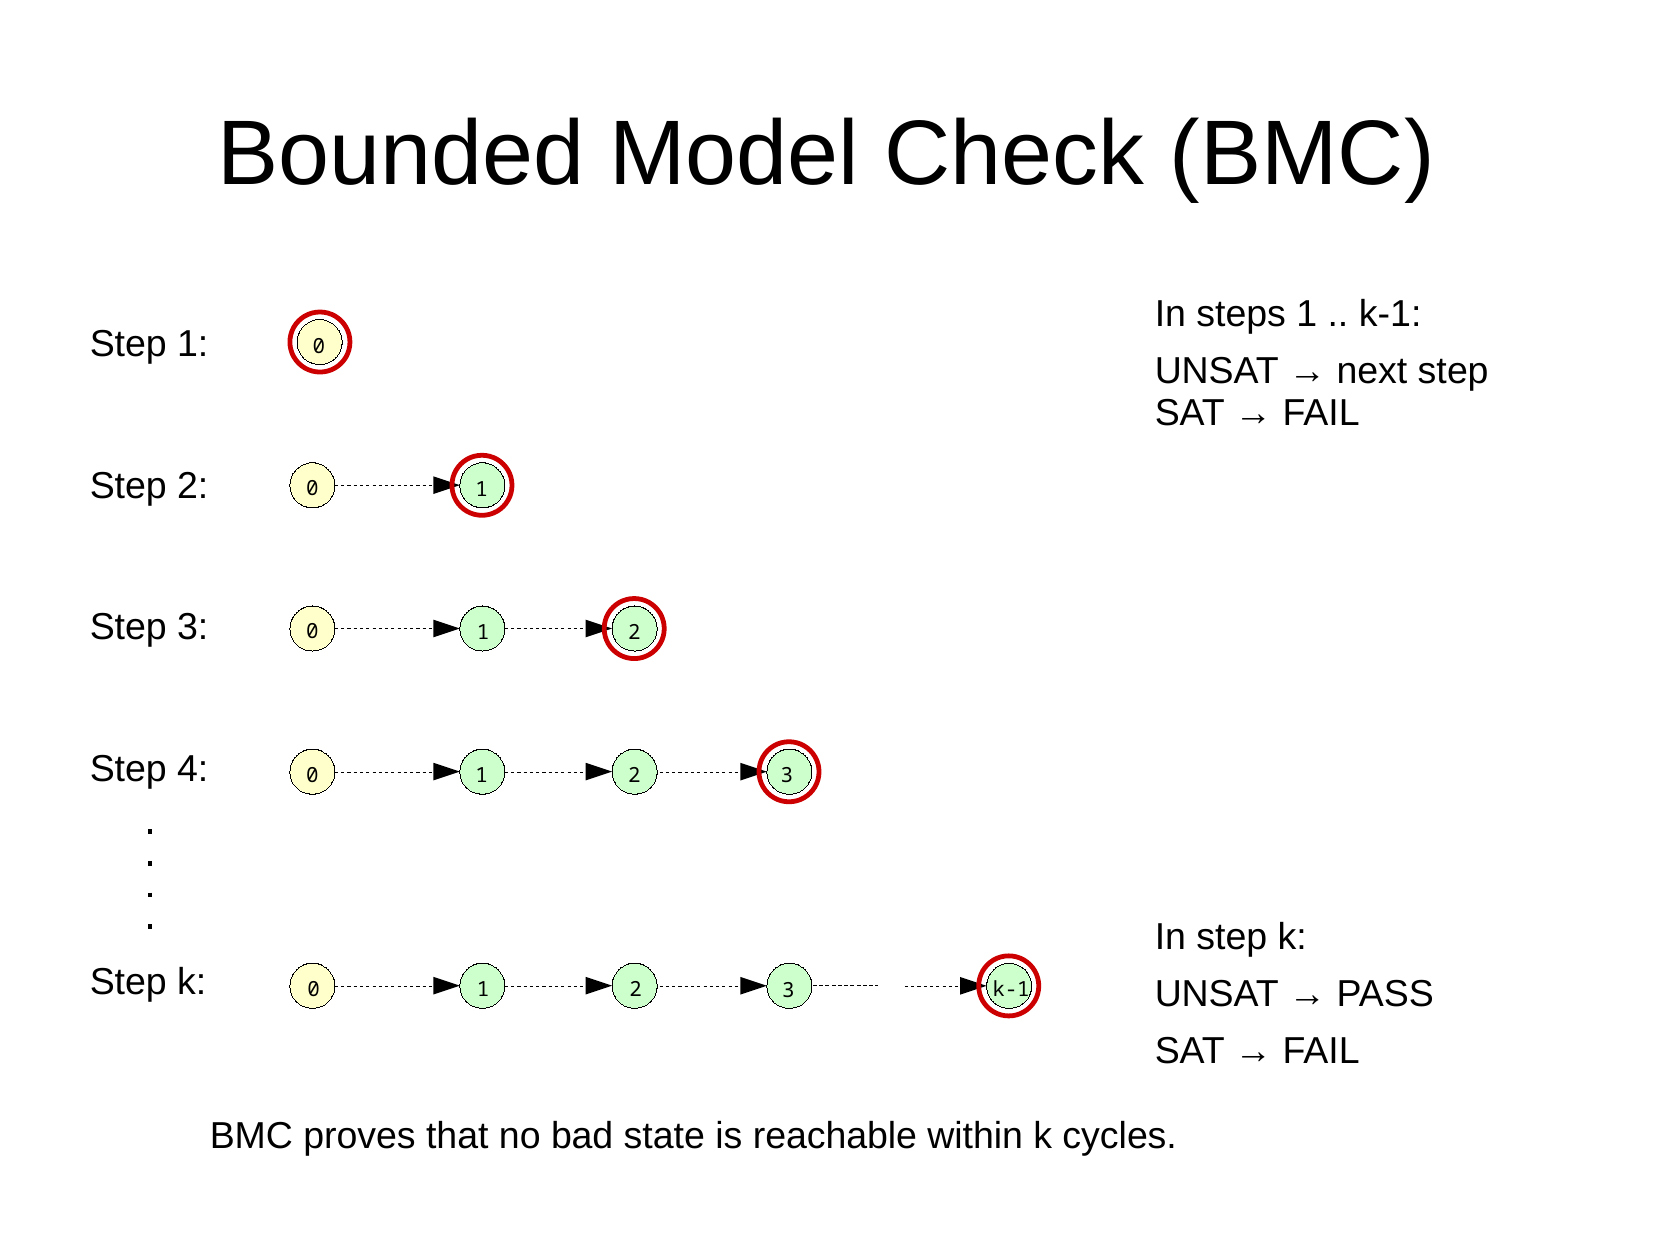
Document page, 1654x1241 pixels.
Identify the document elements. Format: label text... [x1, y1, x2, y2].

text_box 0 [291, 752, 352, 802]
text_box 1 [460, 467, 521, 517]
text_box Step 3: [75, 598, 256, 656]
text_box 1 [460, 752, 521, 802]
text_box 0 [292, 966, 353, 1016]
text_box k-1 [977, 966, 1072, 1028]
text_box 0 [291, 608, 352, 658]
text_box 1 [462, 609, 523, 659]
text_box BMC proves that no bad state is reachable within k cycles. [195, 1106, 1216, 1164]
text_box 3 [765, 753, 826, 802]
text_box 1 [462, 966, 523, 1016]
text_box In step k: UNSAT → PASS SAT → FAIL [1140, 907, 1531, 1079]
text_box Step 1: [75, 315, 256, 372]
text_box [775, 963, 804, 968]
text_box [307, 319, 332, 323]
text_box 2 [613, 753, 674, 802]
text_box In steps 1 .. k-1: UNSAT → next step SAT → FAIL [1140, 285, 1563, 441]
text_box [776, 749, 802, 753]
text_box [469, 462, 496, 467]
text_box [621, 605, 648, 610]
text_box [622, 749, 648, 753]
text_box 3 [767, 968, 828, 1018]
text_box [471, 605, 494, 609]
text_box Step k: [75, 952, 256, 1010]
text_box 2 [613, 610, 674, 659]
title Bounded Model Check (BMC) [82, 49, 1571, 257]
text_box 2 [614, 966, 675, 1016]
text_box Step 4: [75, 740, 256, 798]
text_box 0 [291, 465, 352, 515]
text_box Step 2: [75, 456, 256, 514]
text_box 0 [297, 323, 358, 373]
